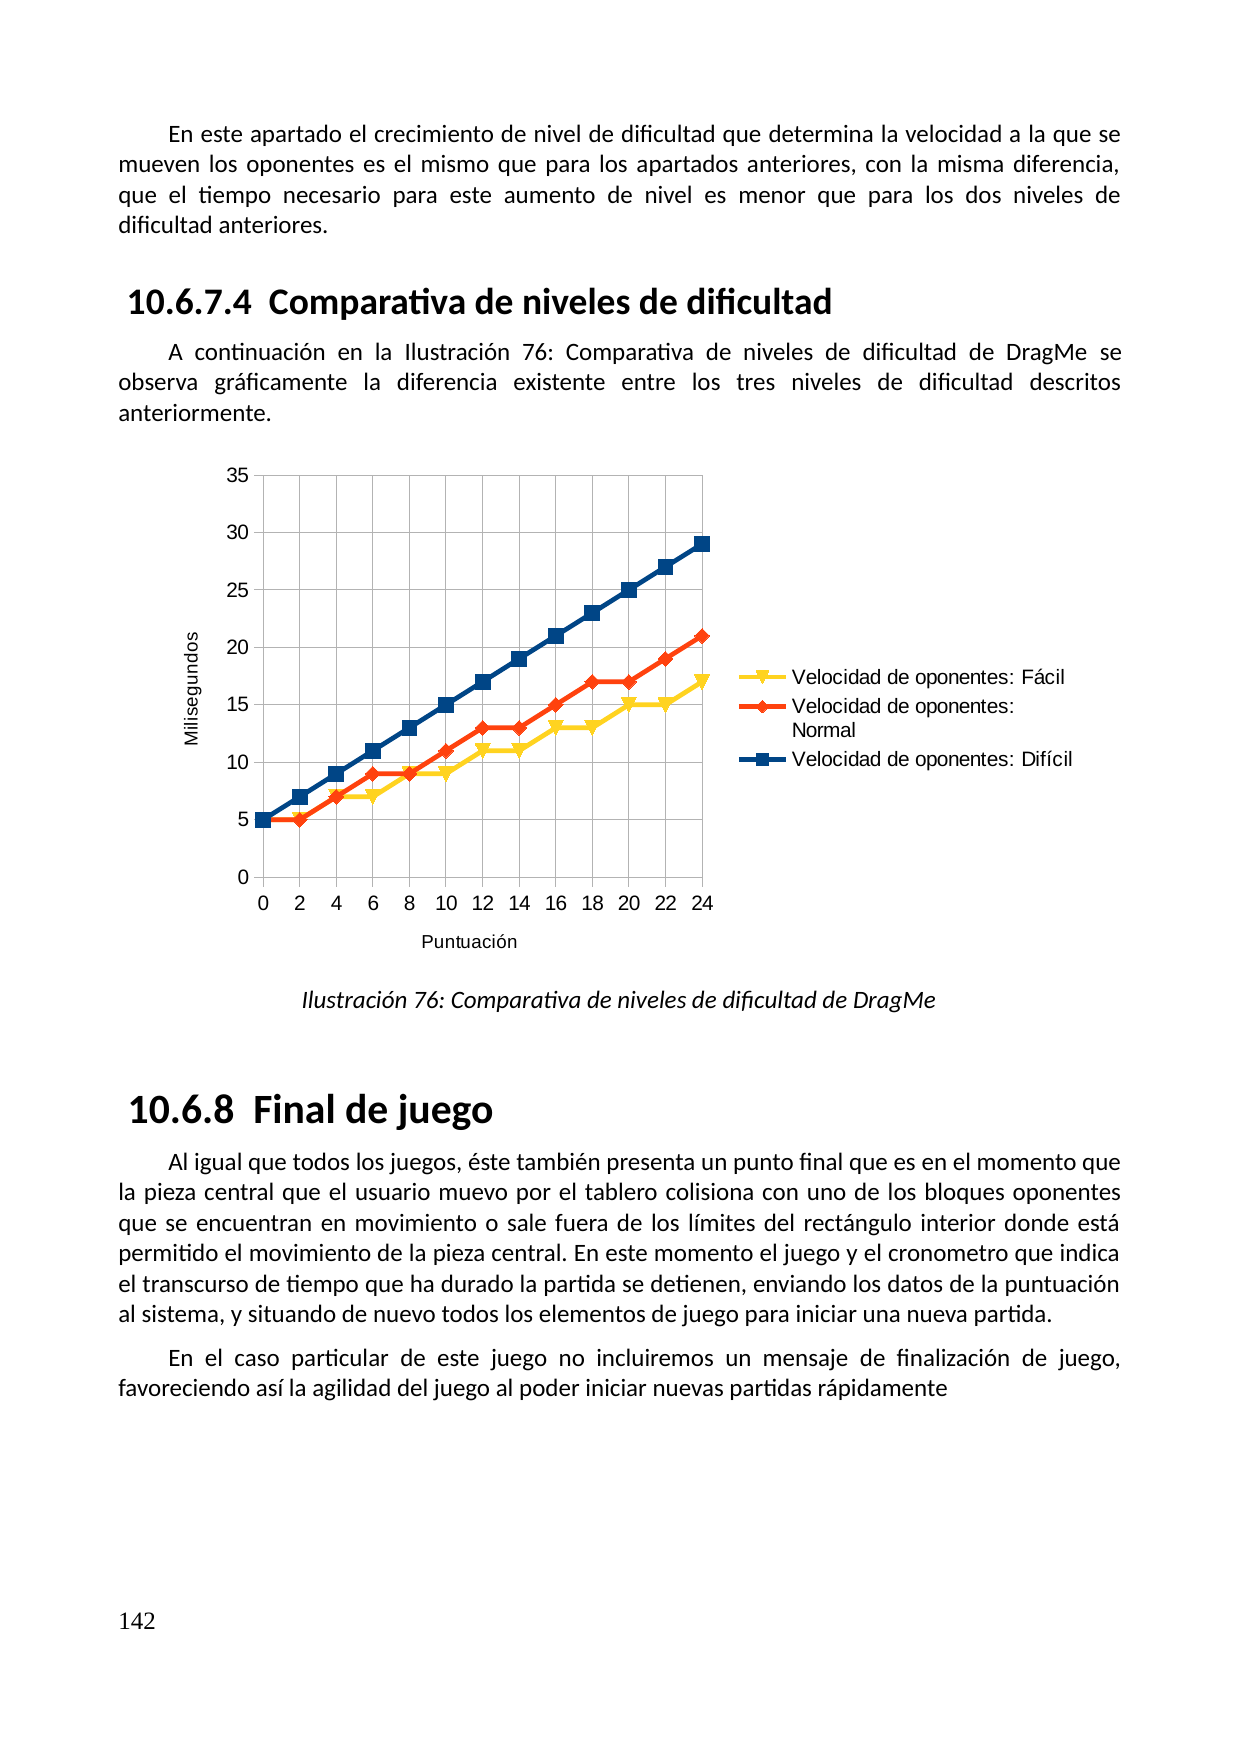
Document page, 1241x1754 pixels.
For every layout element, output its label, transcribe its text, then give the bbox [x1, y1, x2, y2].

text Ilustración 76: Comparativa de niveles de dificultad de DragMe [148, 984, 1092, 1015]
text En este apartado el crecimiento de nivel de dificultad que determina la velocidad a la que se mueven los oponentes es el mismo que para los apartados anteriores, con la misma diferencia, que el tiempo necesario para este aumento de nivel es menor que para los dos niveles de dificultad anteriores. [118, 118, 1122, 240]
subtitle Final de juego [118, 1083, 1122, 1133]
subtitle Comparativa de niveles de dificultad [118, 278, 1122, 323]
text Al igual que todos los juegos, éste también presenta un punto final que es en el momento que la pieza central que el usuario muevo por el tablero colisiona con uno de los bloques oponentes que se encuentran en movimiento o sale fuera de los límites del rectángulo interior donde está permitido el movimiento de la pieza central. En este momento el juego y el cronometro que indica el transcurso de tiempo que ha durado la partida se detienen, enviando los datos de la puntuación al sistema, y situando de nuevo todos los elementos de juego para iniciar una nueva partida. [118, 1146, 1122, 1329]
text En el caso particular de este juego no incluiremos un mensaje de finalización de juego, favoreciendo así la agilidad del juego al poder iniciar nuevas partidas rápidamente [118, 1342, 1122, 1403]
text A continuación en la Ilustración 76: Comparativa de niveles de dificultad de DragMe se observa gráficamente la diferencia existente entre los tres niveles de dificultad descritos anteriormente. [118, 336, 1122, 428]
